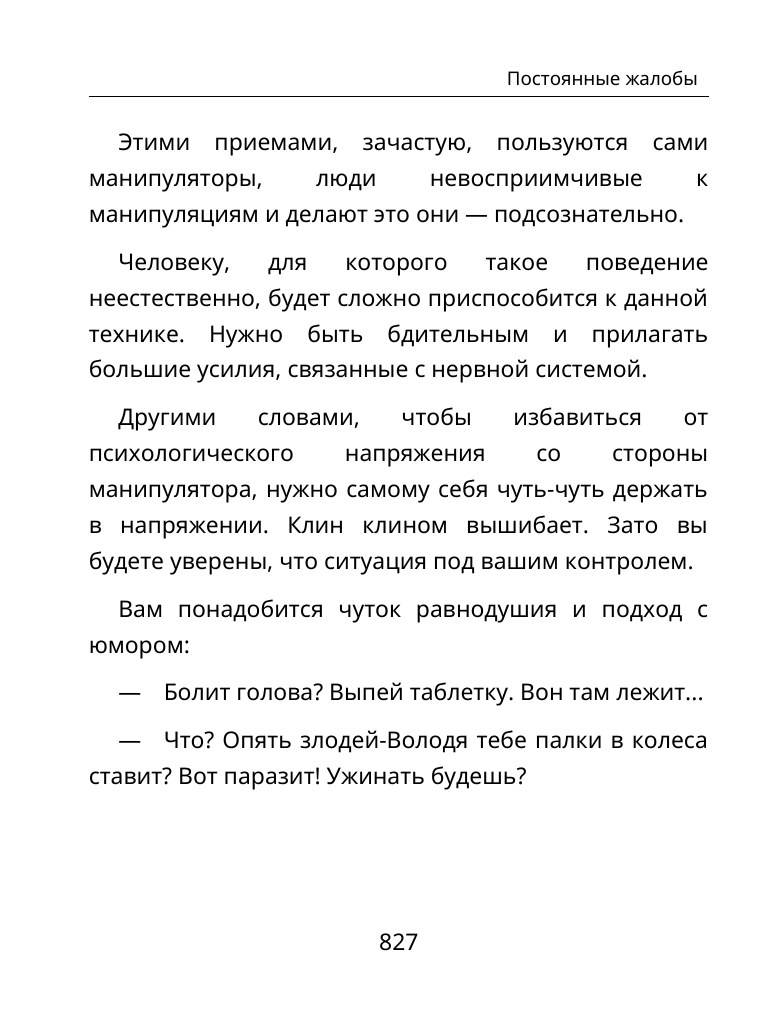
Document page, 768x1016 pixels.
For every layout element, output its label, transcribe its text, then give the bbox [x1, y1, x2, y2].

list Что? Опять злодей-Володя тебе палки в колеса ставит? Вот паразит! Ужинать будешь? [88, 724, 709, 791]
text Человеку, для которого такое поведение неестественно, будет сложно приспособится к данной технике. Нужно быть бдительным и прилагать большие усилия, связанные с нервной системой. [88, 246, 709, 385]
text Вам понадобится чуток равнодушия и подход с юмором: [88, 593, 709, 660]
text Другими словами, чтобы избавиться от психологического напряжения со стороны манипулятора, нужно самому себя чуть-чуть держать в напряжении. Клин клином вышибает. Зато вы будете уверены, что ситуация под вашим контролем. [88, 401, 709, 576]
text Этими приемами, зачастую, пользуются сами манипуляторы, люди невосприимчивые к манипуляциям и делают это они — подсознательно. [88, 126, 709, 229]
list Болит голова? Выпей таблетку. Вон там лежит... [88, 676, 709, 707]
